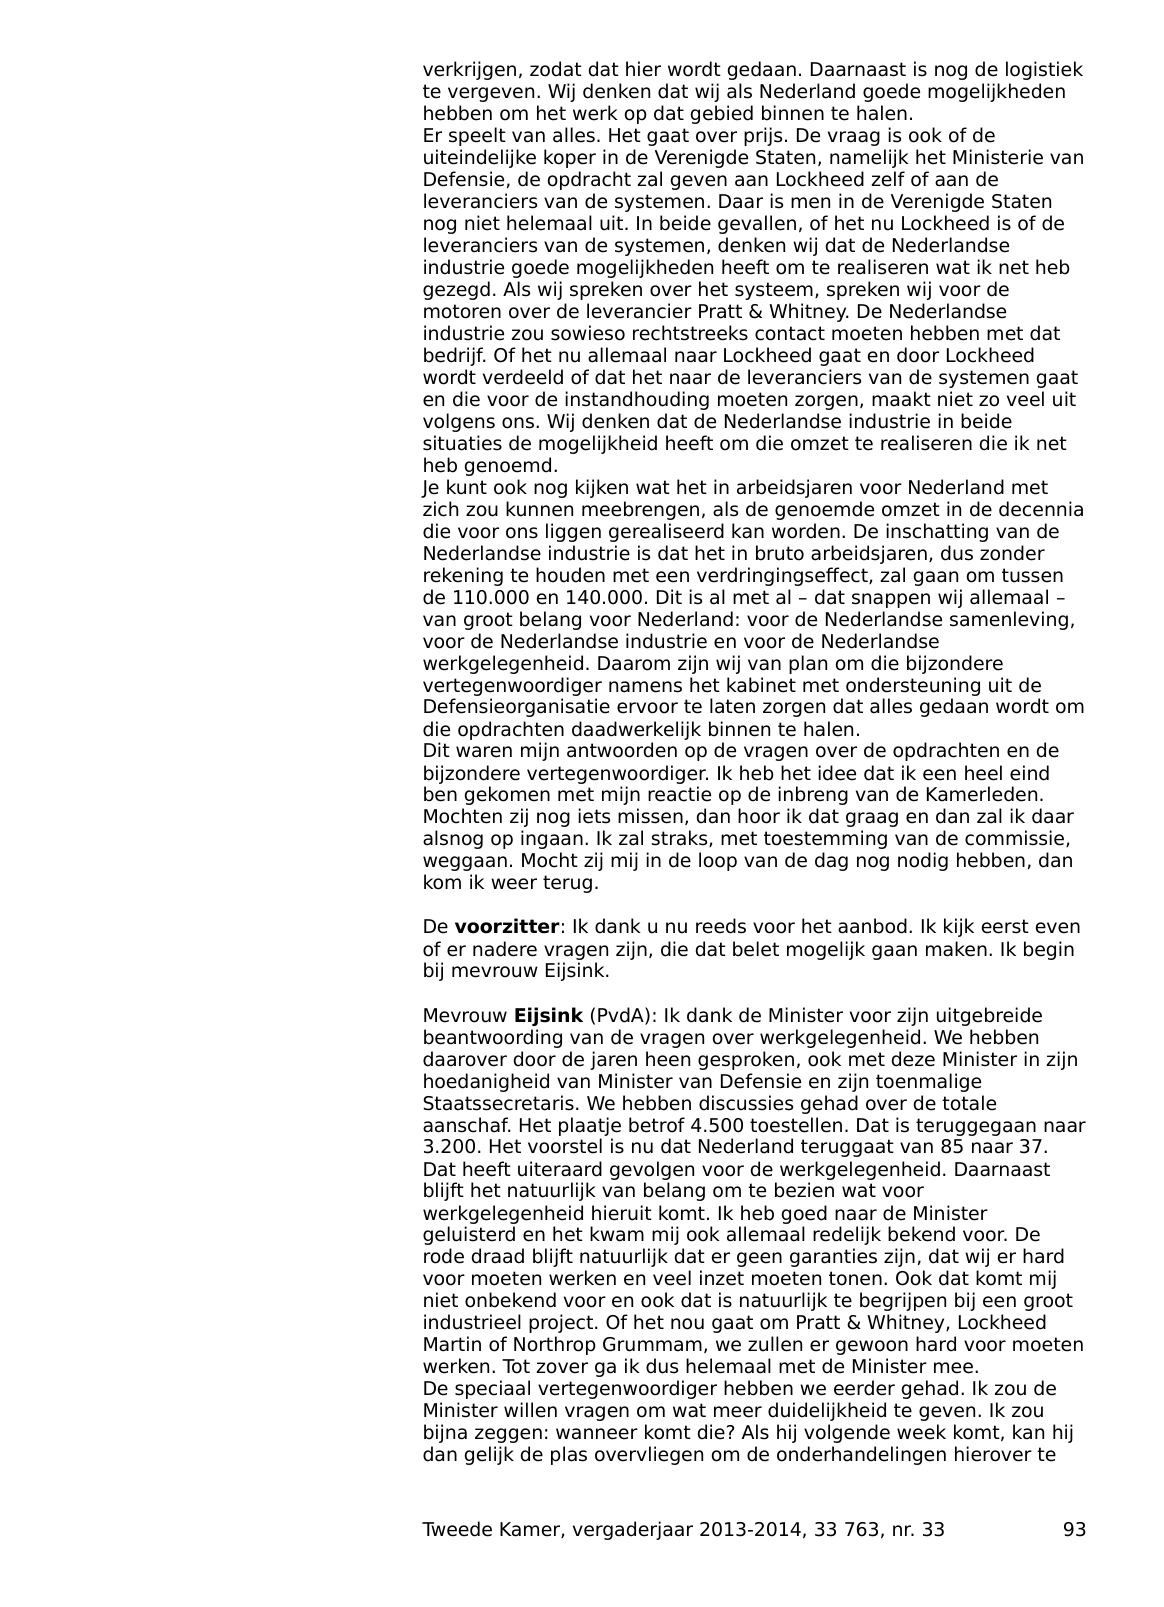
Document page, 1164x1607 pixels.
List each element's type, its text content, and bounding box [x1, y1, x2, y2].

text De voorzitter: Ik dank u nu reeds voor het aanbod. Ik kijk eerst even of er nadere vragen zijn, die dat belet mogelijk gaan maken. Ik begin bij mevrouw Eijsink. [422, 916, 1087, 982]
text De speciaal vertegenwoordiger hebben we eerder gehad. Ik zou de Minister willen vragen om wat meer duidelijkheid te geven. Ik zou bijna zeggen: wanneer komt die? Als hij volgende week komt, kan hij dan gelijk de plas overvliegen om de onderhandelingen hierover te [422, 1378, 1087, 1466]
text Er speelt van alles. Het gaat over prijs. De vraag is ook of de uiteindelijke koper in de Verenigde Staten, namelijk het Ministerie van Defensie, de opdracht zal geven aan Lockheed zelf of aan de leveranciers van de systemen. Daar is men in de Verenigde Staten nog niet helemaal uit. In beide gevallen, of het nu Lockheed is of de leveranciers van de systemen, denken wij dat de Nederlandse industrie goede mogelijkheden heeft om te realiseren wat ik net heb gezegd. Als wij spreken over het systeem, spreken wij voor de motoren over de leverancier Pratt & Whitney. De Nederlandse industrie zou sowieso rechtstreeks contact moeten hebben met dat bedrijf. Of het nu allemaal naar Lockheed gaat en door Lockheed wordt verdeeld of dat het naar de leveranciers van de systemen gaat en die voor de instandhouding moeten zorgen, maakt niet zo veel uit volgens ons. Wij denken dat de Nederlandse industrie in beide situaties de mogelijkheid heeft om die omzet te realiseren die ik net heb genoemd. [422, 125, 1087, 477]
text verkrijgen, zodat dat hier wordt gedaan. Daarnaast is nog de logistiek te vergeven. Wij denken dat wij als Nederland goede mogelijkheden hebben om het werk op dat gebied binnen te halen. [422, 59, 1087, 125]
text Je kunt ook nog kijken wat het in arbeidsjaren voor Nederland met zich zou kunnen meebrengen, als de genoemde omzet in de decennia die voor ons liggen gerealiseerd kan worden. De inschatting van de Nederlandse industrie is dat het in bruto arbeidsjaren, dus zonder rekening te houden met een verdringingseffect, zal gaan om tussen de 110.000 en 140.000. Dit is al met al – dat snappen wij allemaal – van groot belang voor Nederland: voor de Nederlandse samenleving, voor de Nederlandse industrie en voor de Nederlandse werkgelegenheid. Daarom zijn wij van plan om die bijzondere vertegenwoordiger namens het kabinet met ondersteuning uit de Defensieorganisatie ervoor te laten zorgen dat alles gedaan wordt om die opdrachten daadwerkelijk binnen te halen. [422, 477, 1087, 740]
text Mevrouw Eijsink (PvdA): Ik dank de Minister voor zijn uitgebreide beantwoording van de vragen over werkgelegenheid. We hebben daarover door de jaren heen gesproken, ook met deze Minister in zijn hoedanigheid van Minister van Defensie en zijn toenmalige Staatssecretaris. We hebben discussies gehad over de totale aanschaf. Het plaatje betrof 4.500 toestellen. Dat is teruggegaan naar 3.200. Het voorstel is nu dat Nederland teruggaat van 85 naar 37. Dat heeft uiteraard gevolgen voor de werkgelegenheid. Daarnaast blijft het natuurlijk van belang om te bezien wat voor werkgelegenheid hieruit komt. Ik heb goed naar de Minister geluisterd en het kwam mij ook allemaal redelijk bekend voor. De rode draad blijft natuurlijk dat er geen garanties zijn, dat wij er hard voor moeten werken en veel inzet moeten tonen. Ook dat komt mij niet onbekend voor en ook dat is natuurlijk te begrijpen bij een groot industrieel project. Of het nou gaat om Pratt & Whitney, Lockheed Martin of Northrop Grummam, we zullen er gewoon hard voor moeten werken. Tot zover ga ik dus helemaal met de Minister mee. [422, 1004, 1087, 1378]
text Dit waren mijn antwoorden op de vragen over de opdrachten en de bijzondere vertegenwoordiger. Ik heb het idee dat ik een heel eind ben gekomen met mijn reactie op de inbreng van de Kamerleden. Mochten zij nog iets missen, dan hoor ik dat graag en dan zal ik daar alsnog op ingaan. Ik zal straks, met toestemming van de commissie, weggaan. Mocht zij mij in de loop van de dag nog nodig hebben, dan kom ik weer terug. [422, 740, 1087, 894]
